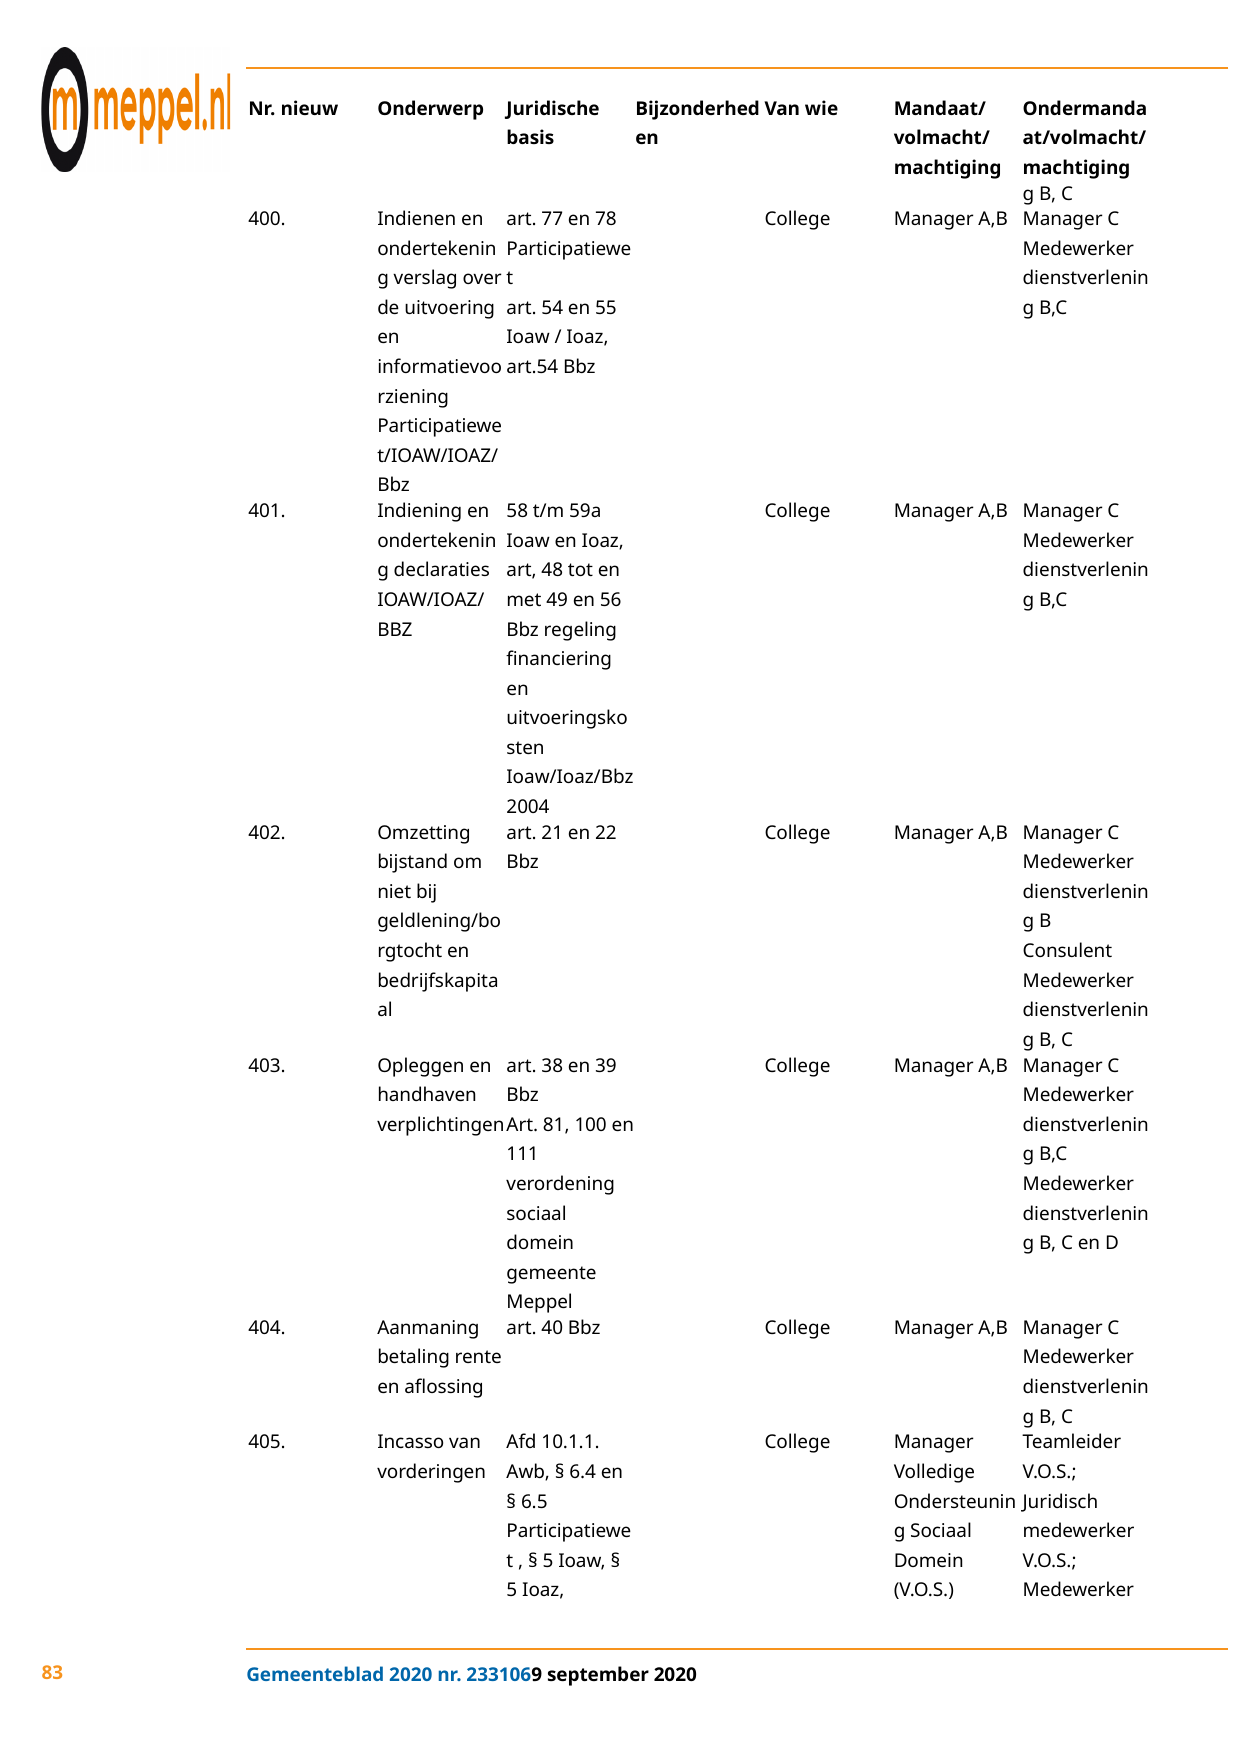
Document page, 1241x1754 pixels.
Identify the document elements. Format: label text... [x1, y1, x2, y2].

table_cell 58 t/m 59a Ioaw en Ioaz, art, 48 tot en met 49 en 56 Bbz regeling financiering en uitvoeringskosten Ioaw/Ioaz/Bbz 2004 [506, 498, 635, 819]
table_header Nr. nieuw [248, 95, 377, 180]
table_cell [377, 180, 506, 205]
table_cell [248, 180, 377, 205]
table_cell [635, 1052, 764, 1314]
table_cell Manager C Medewerker dienstverlening B, C [1023, 1314, 1152, 1429]
table_cell Manager C Medewerker dienstverlening B,C [1023, 498, 1152, 819]
table_cell art. 21 en 22 Bbz [506, 819, 635, 1052]
table_header Ondermandaat/volmacht/ machtiging [1023, 95, 1152, 180]
table_cell Teamleider V.O.S.; Juridisch medewerker V.O.S.; Medewerker [1023, 1429, 1152, 1602]
table_cell [764, 180, 893, 205]
table_cell art. 38 en 39 Bbz Art. 81, 100 en 111 verordening sociaal domein gemeente Meppel [506, 1052, 635, 1314]
table_cell [248, 1429, 377, 1602]
table_cell [248, 498, 377, 819]
table_cell [248, 1052, 377, 1314]
table_cell Omzetting bijstand om niet bij geldlening/borgtocht en bedrijfskapitaal [377, 819, 506, 1052]
table_header Mandaat/volmacht/machtiging [894, 95, 1022, 180]
picture [41, 47, 231, 172]
table_cell [635, 1429, 764, 1602]
table_cell College [764, 1314, 893, 1429]
table_cell College [764, 819, 893, 1052]
table_cell Manager C Medewerker dienstverlening B,C [1023, 205, 1152, 497]
table_cell Incasso van vorderingen [377, 1429, 506, 1602]
table_cell art. 40 Bbz [506, 1314, 635, 1429]
table_cell [248, 819, 377, 1052]
table_header Van wie [764, 95, 893, 180]
table_cell Afd 10.1.1. Awb, § 6.4 en § 6.5 Participatiewet , § 5 Ioaw, § 5 Ioaz, [506, 1429, 635, 1602]
table_cell [248, 1314, 377, 1429]
table_cell [635, 1314, 764, 1429]
table_cell Manager C Medewerker dienstverlening B Consulent Medewerker dienstverlening B, C [1023, 819, 1152, 1052]
table_cell Manager A,B [894, 205, 1022, 497]
table_cell Indiening en ondertekening declaraties IOAW/IOAZ/ BBZ [377, 498, 506, 819]
table_cell Manager A,B [894, 1314, 1022, 1429]
table_cell College [764, 498, 893, 819]
table_header Onderwerp [377, 95, 506, 180]
table_cell Manager Volledige Ondersteuning Sociaal Domein (V.O.S.) [894, 1429, 1022, 1602]
table_cell [635, 498, 764, 819]
table_cell Aanmaning betaling rente en aflossing [377, 1314, 506, 1429]
table_cell Indienen en ondertekening verslag over de uitvoering en informatievoorziening Participatiewet/IOAW/IOAZ/Bbz [377, 205, 506, 497]
table_cell [894, 180, 1022, 205]
table_cell [635, 819, 764, 1052]
table_header Bijzonderheden [635, 95, 764, 180]
table_cell College [764, 205, 893, 497]
table_cell Manager A,B [894, 819, 1022, 1052]
table_cell Manager A,B [894, 1052, 1022, 1314]
table_cell Manager A,B [894, 498, 1022, 819]
table_cell [635, 205, 764, 497]
table_header Juridische basis [506, 95, 635, 180]
table_cell [635, 180, 764, 205]
table_cell Opleggen en handhaven verplichtingen [377, 1052, 506, 1314]
table_cell College [764, 1052, 893, 1314]
table_cell [506, 180, 635, 205]
table_cell College [764, 1429, 893, 1602]
table_cell Manager C Medewerker dienstverlening B,C Medewerker dienstverlening B, C en D [1023, 1052, 1152, 1314]
table_cell [248, 205, 377, 497]
table_cell g B, C [1023, 180, 1152, 205]
table_cell art. 77 en 78 Participatiewet art. 54 en 55 Ioaw / Ioaz, art.54 Bbz [506, 205, 635, 497]
